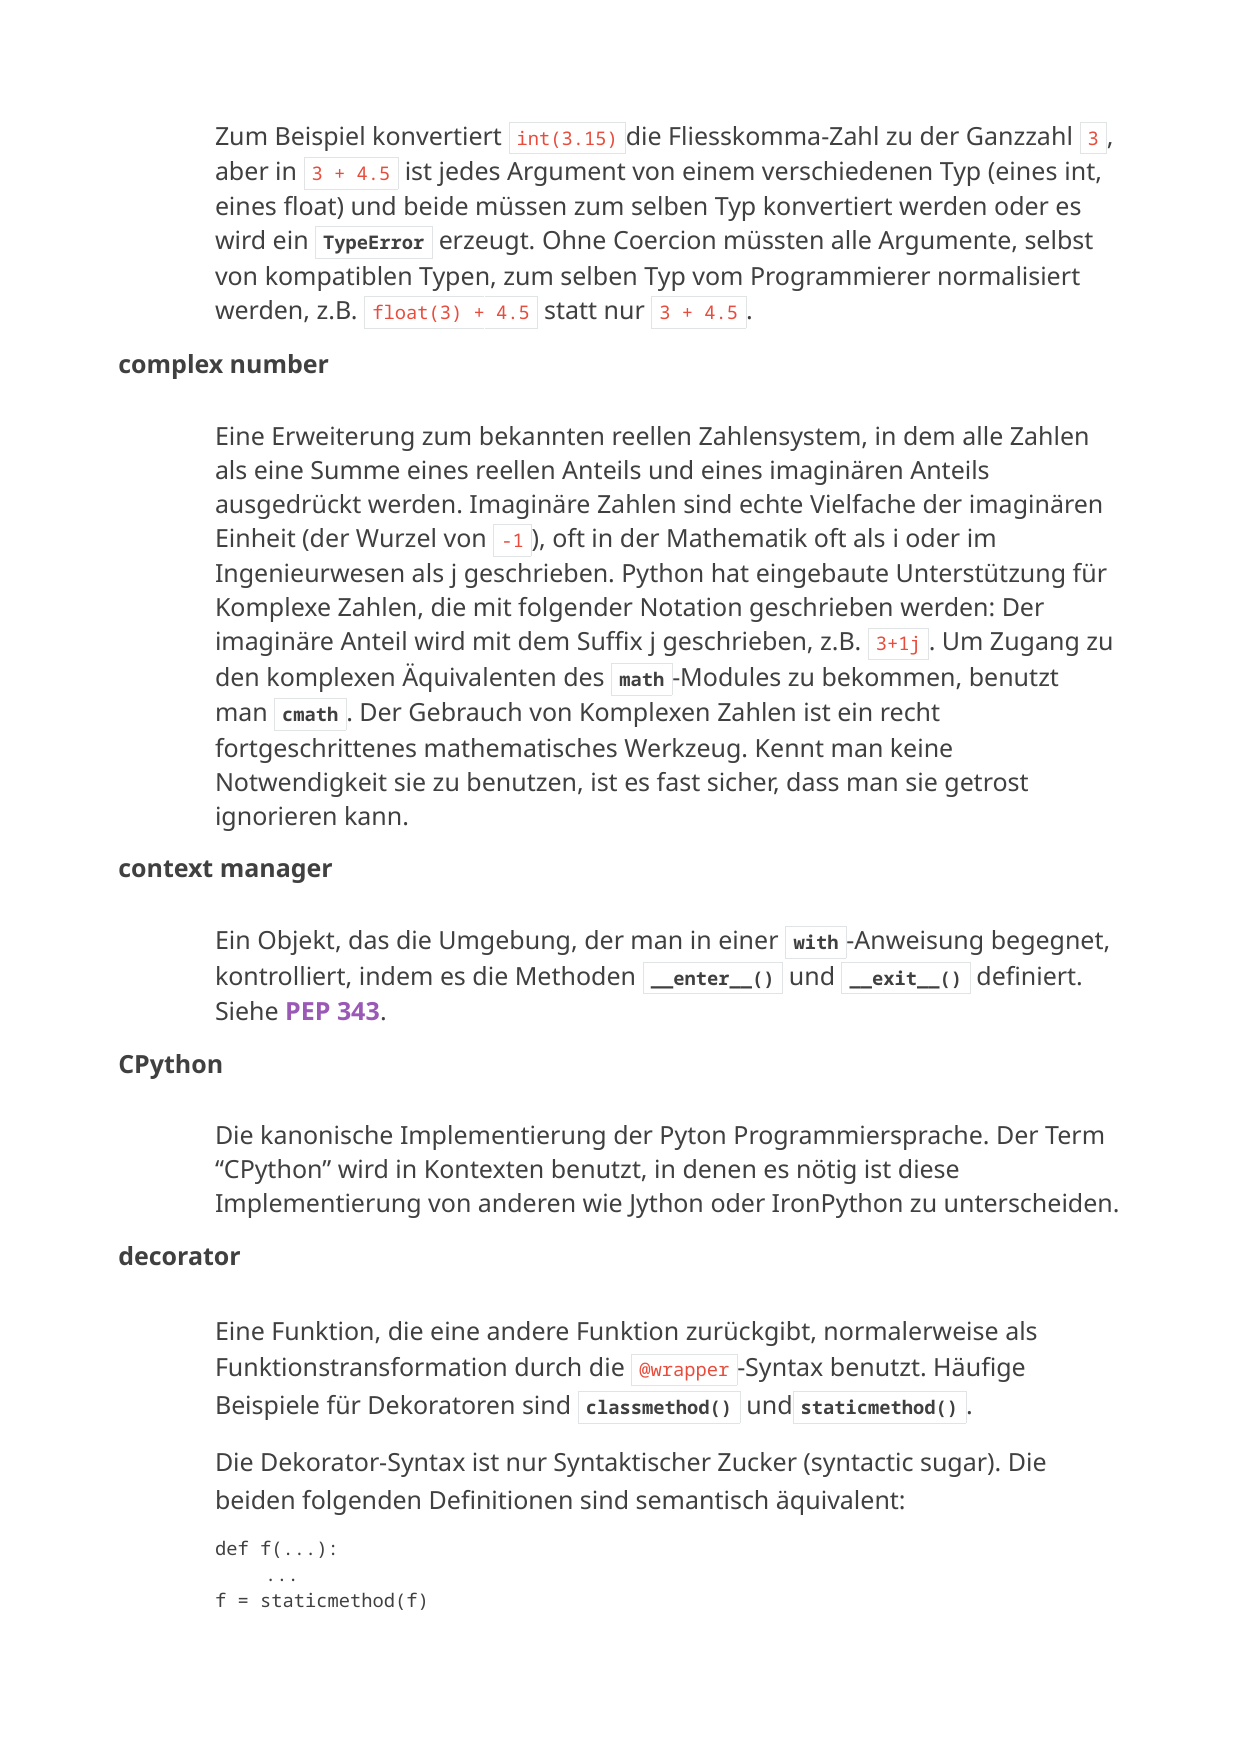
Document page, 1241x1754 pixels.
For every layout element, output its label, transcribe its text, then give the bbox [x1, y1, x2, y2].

list Die kanonische Implementierung der Pyton Programmiersprache. Der Term “CPython” wird in Kontexten benutzt, in denen es nötig ist diese Implementierung von anderen wie Jython oder IronPython zu unterscheiden. [215, 1118, 1122, 1220]
subtitle context manager [118, 851, 1122, 885]
list Die Dekorator-Syntax ist nur Syntaktischer Zucker (syntactic sugar). Die beiden folgenden Definitionen sind semantisch äquivalent: [215, 1442, 1122, 1517]
list Ein Objekt, das die Umgebung, der man in einer with-Anweisung begegnet, kontrolliert, indem es die Methoden __enter__() und __exit__() definiert. Siehe PEP 343. [215, 923, 1122, 1028]
subtitle CPython [118, 1046, 1122, 1080]
text Eine Funktion, die eine andere Funktion zurückgibt, normalerweise als Funktionstransformation durch die @wrapper-Syntax benutzt. Häufige Beispiele für Dekoratoren sind classmethod() undstaticmethod(). [215, 1310, 1122, 1423]
list Eine Erweiterung zum bekannten reellen Zahlensystem, in dem alle Zahlen als eine Summe eines reellen Anteils und eines imaginären Anteils ausgedrückt werden. Imaginäre Zahlen sind echte Vielfache der imaginären Einheit (der Wurzel von -1), oft in der Mathematik oft als i oder im Ingenieurwesen als j geschrieben. Python hat eingebaute Unterstützung für Komplexe Zahlen, die mit folgender Notation geschrieben werden: Der imaginäre Anteil wird mit dem Suffix j geschrieben, z.B. 3+1j. Um Zugang zu den komplexen Äquivalenten des math-Modules zu bekommen, benutzt man cmath. Der Gebrauch von Komplexen Zahlen ist ein recht fortgeschrittenes mathematisches Werkzeug. Kennt man keine Notwendigkeit sie zu benutzen, ist es fast sicher, dass man sie getrost ignorieren kann. [215, 418, 1122, 832]
text ... [215, 1561, 1122, 1587]
list Zum Beispiel konvertiert int(3.15)die Fliesskomma-Zahl zu der Ganzzahl 3, aber in 3 + 4.5 ist jedes Argument von einem verschiedenen Typ (eines int, eines float) und beide müssen zum selben Typ konvertiert werden oder es wird ein TypeError erzeugt. Ohne Coercion müssten alle Argumente, selbst von kompatiblen Typen, zum selben Typ vom Programmierer normalisiert werden, z.B. float(3) + 4.5 statt nur 3 + 4.5. [215, 118, 1122, 328]
subtitle decorator [118, 1239, 1122, 1273]
subtitle complex number [118, 347, 1122, 381]
text def f(...): [215, 1535, 1122, 1561]
text f = staticmethod(f) [215, 1587, 1122, 1613]
